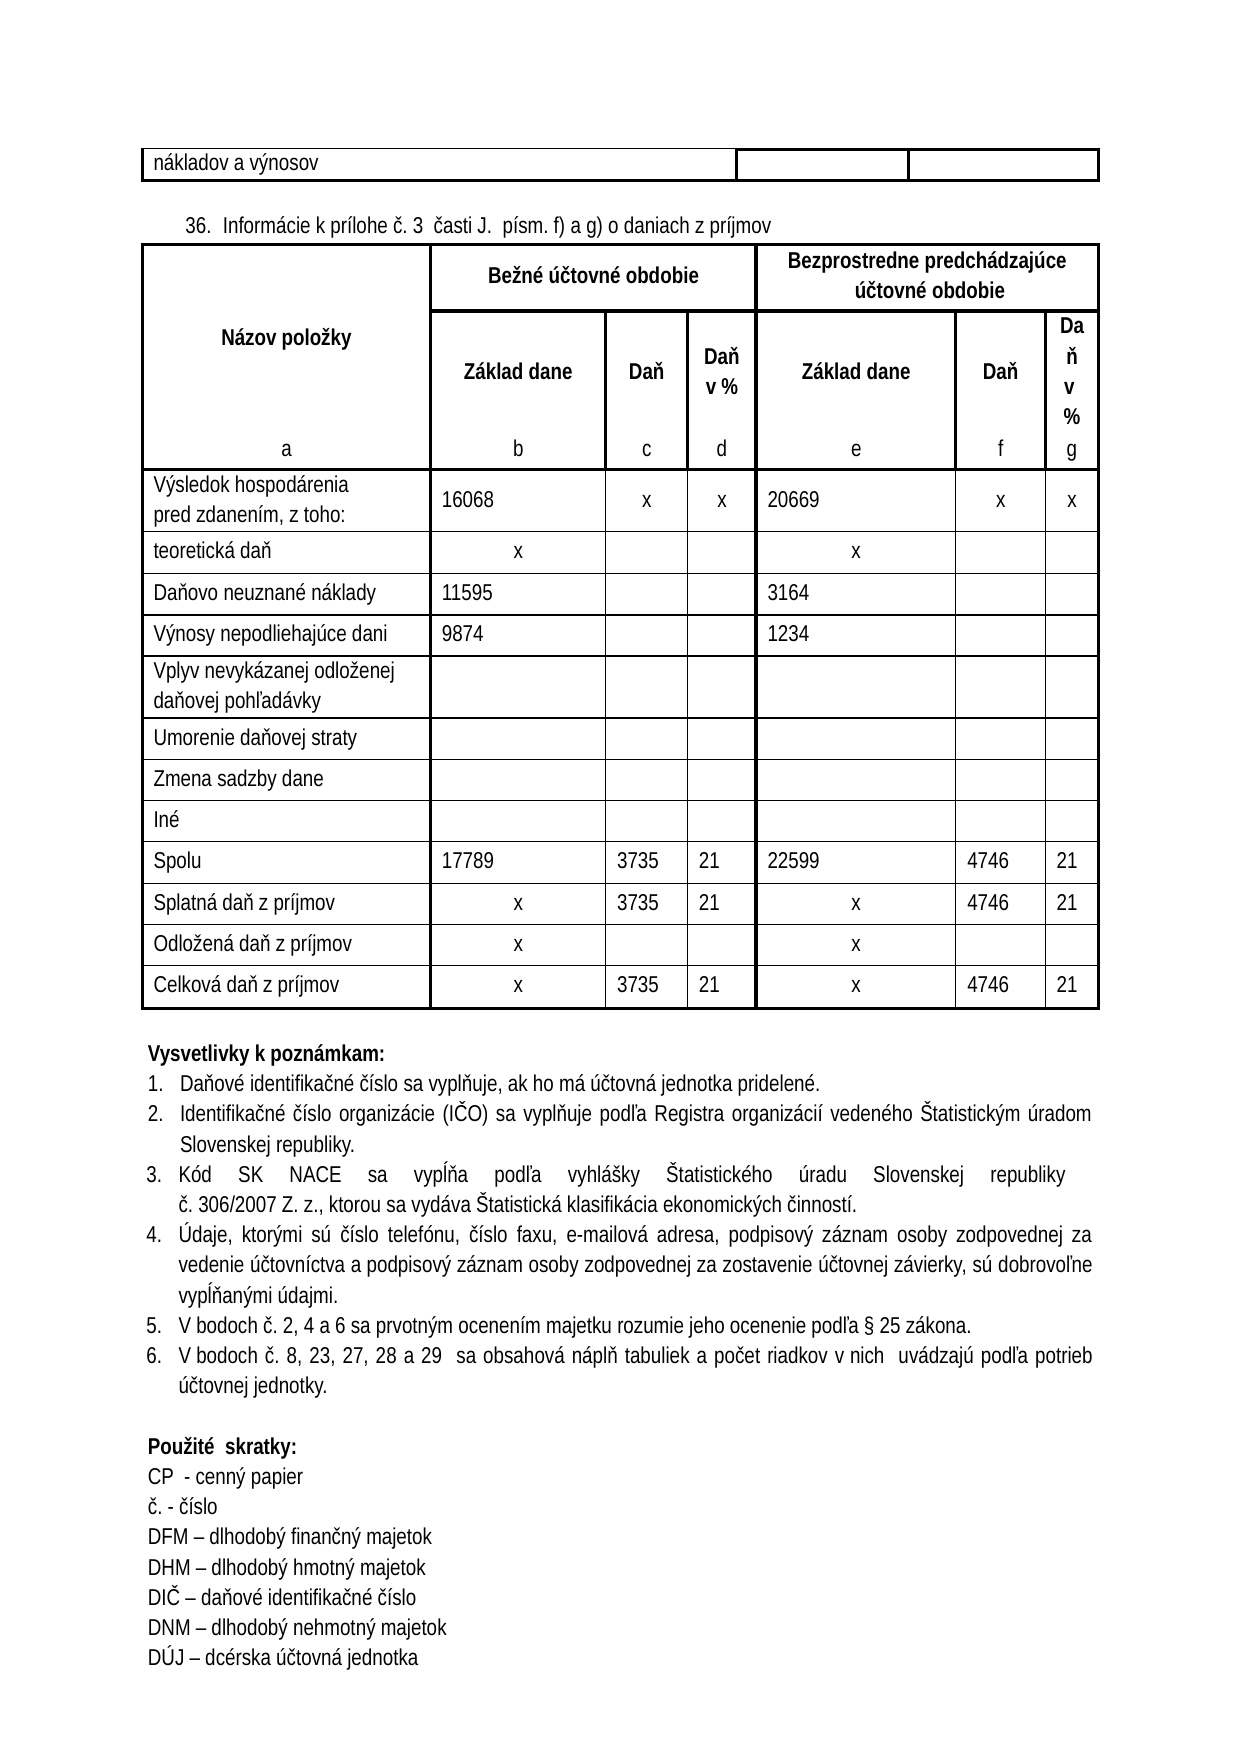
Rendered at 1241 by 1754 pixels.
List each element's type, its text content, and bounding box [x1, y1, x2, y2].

table_cell [1046, 574, 1097, 614]
table_cell [1046, 616, 1097, 655]
table_header Bežné účtovné obdobie [432, 246, 754, 309]
table_cell [956, 925, 1045, 965]
text DNM – dlhodobý nehmotný majetok [148, 1614, 1093, 1640]
text DHM – dlhodobý hmotný majetok [148, 1553, 1093, 1580]
table_cell [1046, 925, 1097, 965]
text č. - číslo [148, 1493, 1093, 1519]
table_cell x [432, 884, 605, 924]
table_cell [688, 532, 754, 572]
table_cell [956, 574, 1045, 614]
table_cell [758, 760, 955, 800]
table_cell [688, 719, 754, 758]
table_cell Daň v % [689, 313, 754, 433]
table_cell Zmena sadzby dane [144, 760, 429, 800]
table_cell 11595 [432, 574, 605, 614]
table_cell Iné [144, 801, 429, 841]
table_cell [606, 657, 687, 717]
table_cell Výsledok hospodárenia pred zdanením, z toho: [144, 471, 429, 531]
table_cell e [758, 433, 954, 468]
table_cell x [758, 925, 955, 965]
text Vysvetlivky k poznámkam: [148, 1040, 1093, 1066]
table_cell 20669 [758, 471, 955, 531]
table_cell [688, 574, 754, 614]
table_cell [606, 760, 687, 800]
table_cell 21 [1046, 884, 1097, 924]
table_cell x [606, 471, 687, 531]
table_cell x [956, 471, 1045, 531]
table_cell [606, 616, 687, 655]
table_cell [688, 616, 754, 655]
list V bodoch č. 8, 23, 27, 28 a 29 sa obsahová náplň tabuliek a počet riadkov v nich uvádzajú podľa potrieb účtovnej jednotky. [146, 1342, 1093, 1399]
table_cell x [1046, 471, 1097, 531]
table_cell [432, 801, 605, 841]
table_cell g [1047, 433, 1097, 468]
table_cell [606, 925, 687, 965]
table_cell [432, 719, 605, 758]
list V bodoch č. 2, 4 a 6 sa prvotným ocenením majetku rozumie jeho ocenenie podľa § 25 zákona. [146, 1312, 1093, 1338]
table_cell [956, 616, 1045, 655]
table_cell f [957, 433, 1044, 468]
table_cell [606, 532, 687, 572]
text DFM – dlhodobý finančný majetok [148, 1523, 1093, 1550]
table_cell [1046, 657, 1097, 717]
table_cell b [432, 433, 604, 468]
text DÚJ – dcérska účtovná jednotka [148, 1644, 1093, 1671]
table_cell [956, 657, 1045, 717]
table_cell 4746 [956, 966, 1045, 1007]
table_cell [956, 719, 1045, 758]
table_cell 9874 [432, 616, 605, 655]
table_cell x [758, 884, 955, 924]
table_cell 21 [688, 966, 754, 1007]
text Použité skratky: [148, 1433, 1093, 1459]
list Daňové identifikačné číslo sa vyplňuje, ak ho má účtovná jednotka pridelené. [148, 1070, 1093, 1097]
table_cell 21 [688, 842, 754, 883]
table_cell [688, 801, 754, 841]
table_cell Základ dane [758, 313, 954, 433]
list Kód SK NACE sa vypĺňa podľa vyhlášky Štatistického úradu Slovenskej republiky č. 306/2007 Z. z., ktorou sa vydáva Štatistická klasifikácia ekonomických činností. [146, 1161, 1093, 1217]
table_cell 4746 [956, 842, 1045, 883]
table_cell [1046, 532, 1097, 572]
table_cell x [758, 966, 955, 1007]
table_cell [432, 657, 605, 717]
table_cell 1234 [758, 616, 955, 655]
table_cell Umorenie daňovej straty [144, 719, 429, 758]
table_cell 17789 [432, 842, 605, 883]
table_cell Daň [607, 313, 686, 433]
table_cell Celková daň z príjmov [144, 966, 429, 1007]
table_cell Základ dane [432, 313, 604, 433]
table_cell [688, 760, 754, 800]
table_cell 3735 [606, 884, 687, 924]
table_header Názov položky [144, 246, 429, 433]
table_cell 21 [1046, 966, 1097, 1007]
table_cell [1046, 760, 1097, 800]
table_cell nákladov a výnosov [144, 149, 735, 179]
table_cell Splatná daň z príjmov [144, 884, 429, 924]
table_cell [688, 925, 754, 965]
table_cell x [758, 532, 955, 572]
table_cell [956, 760, 1045, 800]
table_cell 21 [688, 884, 754, 924]
table_cell x [432, 925, 605, 965]
table_cell d [689, 433, 754, 468]
table_cell [688, 657, 754, 717]
table_cell [758, 719, 955, 758]
table_cell [1046, 719, 1097, 758]
table_cell 16068 [432, 471, 605, 531]
table_cell [606, 719, 687, 758]
table_cell [738, 151, 907, 179]
table_cell [606, 574, 687, 614]
table_cell 3735 [606, 842, 687, 883]
table_cell Vplyv nevykázanej odloženej daňovej pohľadávky [144, 657, 429, 717]
table_cell 4746 [956, 884, 1045, 924]
table_cell Daňovo neuznané náklady [144, 574, 429, 614]
text DIČ – daňové identifikačné číslo [148, 1584, 1093, 1610]
text CP - cenný papier [148, 1463, 1093, 1489]
table_cell c [607, 433, 686, 468]
table_cell 21 [1046, 842, 1097, 883]
table_cell [758, 657, 955, 717]
table_cell Spolu [144, 842, 429, 883]
list Údaje, ktorými sú číslo telefónu, číslo faxu, e-mailová adresa, podpisový záznam osoby zodpovednej za vedenie účtovníctva a podpisový záznam osoby zodpovednej za zostavenie účtovnej závierky, sú dobrovoľne vypĺňanými údajmi. [146, 1221, 1093, 1308]
table_cell x [432, 966, 605, 1007]
table_cell Daň v % [1047, 313, 1097, 433]
table_cell a [144, 433, 429, 468]
list Identifikačné číslo organizácie (IČO) sa vyplňuje podľa Registra organizácií vedeného Štatistickým úradom Slovenskej republiky. [148, 1100, 1093, 1157]
table_cell Odložená daň z príjmov [144, 925, 429, 965]
table_cell Výnosy nepodliehajúce dani [144, 616, 429, 655]
table_cell [432, 760, 605, 800]
table_cell teoretická daň [144, 532, 429, 572]
table_header Bezprostredne predchádzajúce účtovné obdobie [758, 246, 1097, 309]
table_cell 3164 [758, 574, 955, 614]
table_cell Daň [957, 313, 1044, 433]
list Informácie k prílohe č. 3 časti J. písm. f) a g) o daniach z príjmov [185, 212, 1093, 238]
table_cell [606, 801, 687, 841]
table_cell 22599 [758, 842, 955, 883]
table_cell 3735 [606, 966, 687, 1007]
table_cell x [688, 471, 754, 531]
table_cell [910, 151, 1097, 179]
table_cell [956, 801, 1045, 841]
table_cell [1046, 801, 1097, 841]
table_cell [956, 532, 1045, 572]
table_cell x [432, 532, 605, 572]
table_cell [758, 801, 955, 841]
